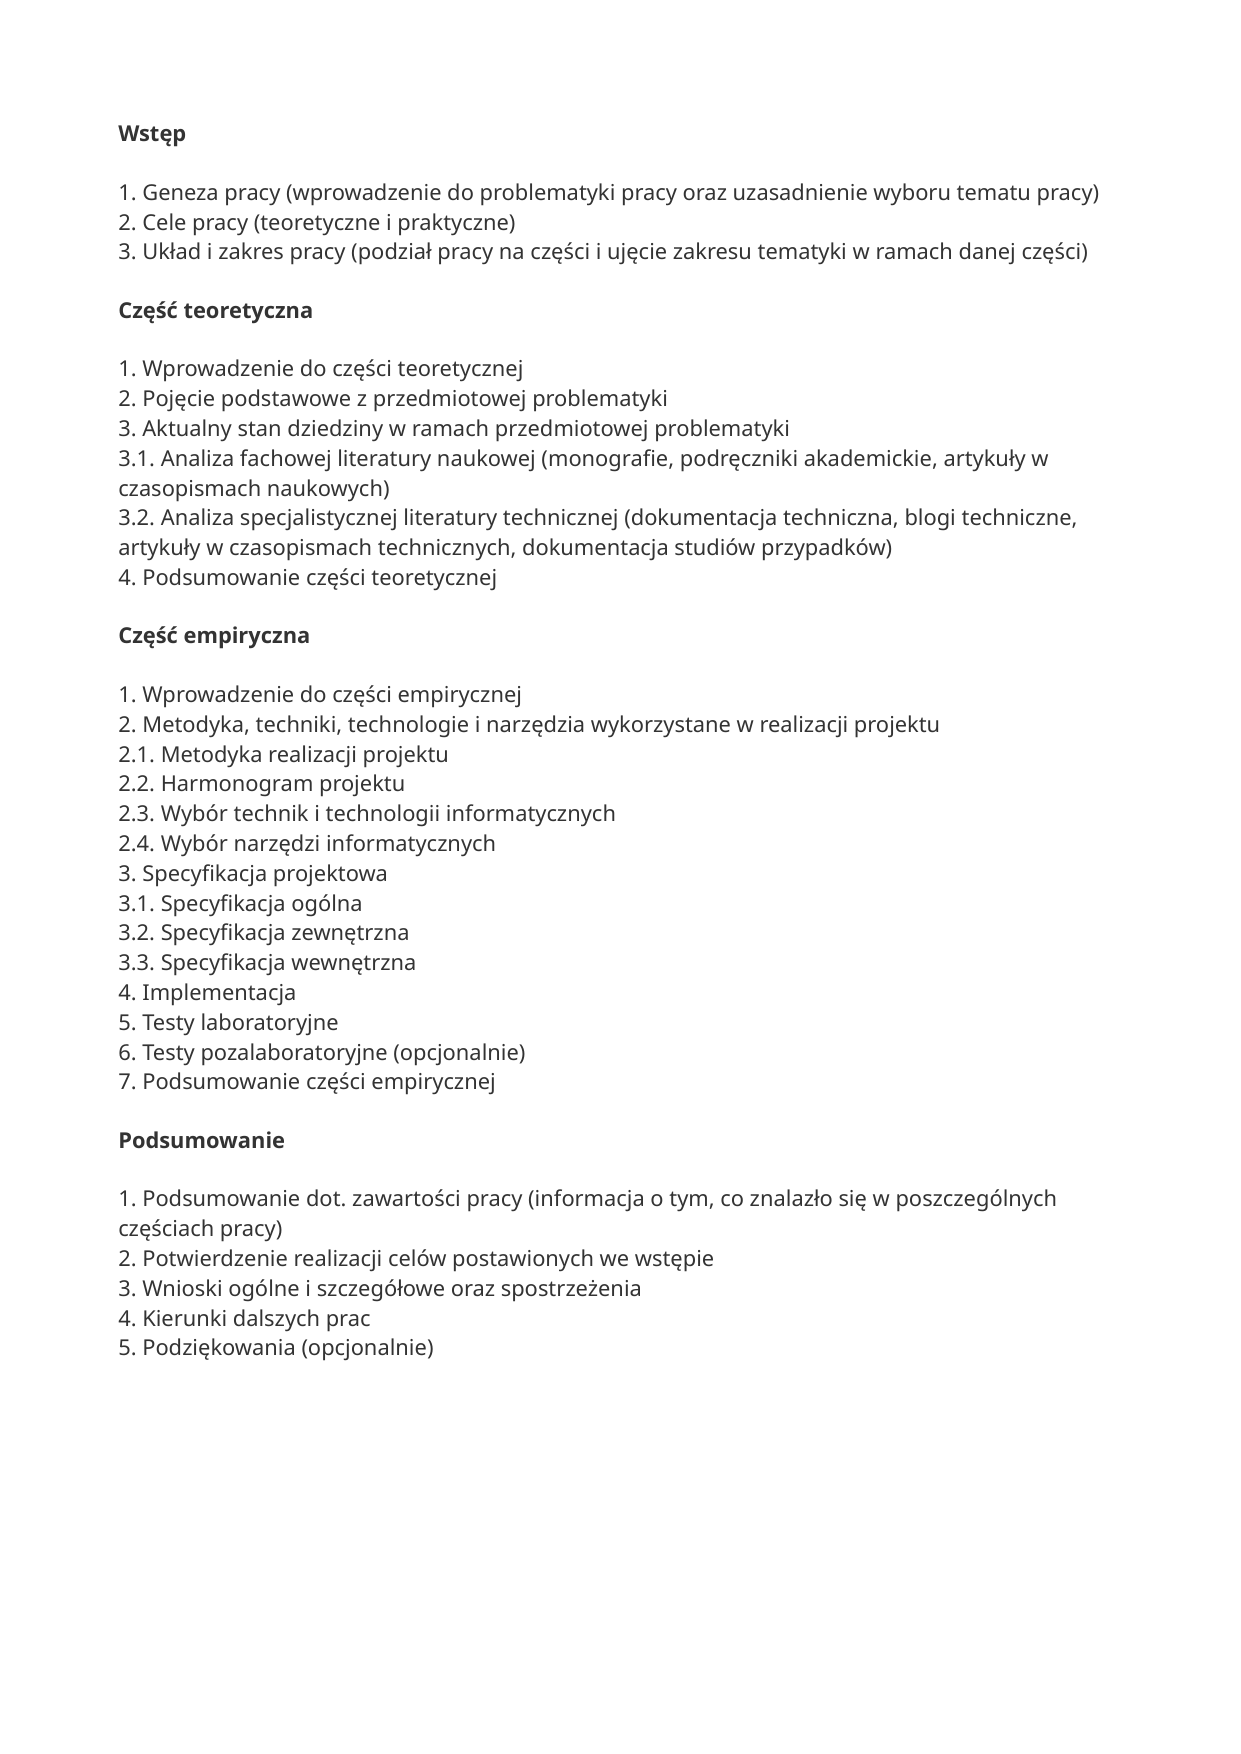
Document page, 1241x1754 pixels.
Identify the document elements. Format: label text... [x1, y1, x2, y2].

text Wstęp 1. Geneza pracy (wprowadzenie do problematyki pracy oraz uzasadnienie wyboru tematu pracy) 2. Cele pracy (teoretyczne i praktyczne) 3. Układ i zakres pracy (podział pracy na części i ujęcie zakresu tematyki w ramach danej części) Część teoretyczna 1. Wprowadzenie do części teoretycznej 2. Pojęcie podstawowe z przedmiotowej problematyki 3. Aktualny stan dziedziny w ramach przedmiotowej problematyki 3.1. Analiza fachowej literatury naukowej (monografie, podręczniki akademickie, artykuły w czasopismach naukowych) 3.2. Analiza specjalistycznej literatury technicznej (dokumentacja techniczna, blogi techniczne, artykuły w czasopismach technicznych, dokumentacja studiów przypadków) 4. Podsumowanie części teoretycznej Część empiryczna 1. Wprowadzenie do części empirycznej 2. Metodyka, techniki, technologie i narzędzia wykorzystane w realizacji projektu 2.1. Metodyka realizacji projektu 2.2. Harmonogram projektu 2.3. Wybór technik i technologii informatycznych 2.4. Wybór narzędzi informatycznych 3. Specyfikacja projektowa 3.1. Specyfikacja ogólna 3.2. Specyfikacja zewnętrzna 3.3. Specyfikacja wewnętrzna 4. Implementacja 5. Testy laboratoryjne 6. Testy pozalaboratoryjne (opcjonalnie) 7. Podsumowanie części empirycznej Podsumowanie 1. Podsumowanie dot. zawartości pracy (informacja o tym, co znalazło się w poszczególnych częściach pracy) 2. Potwierdzenie realizacji celów postawionych we wstępie 3. Wnioski ogólne i szczegółowe oraz spostrzeżenia 4. Kierunki dalszych prac 5. Podziękowania (opcjonalnie) [118, 118, 1122, 1362]
